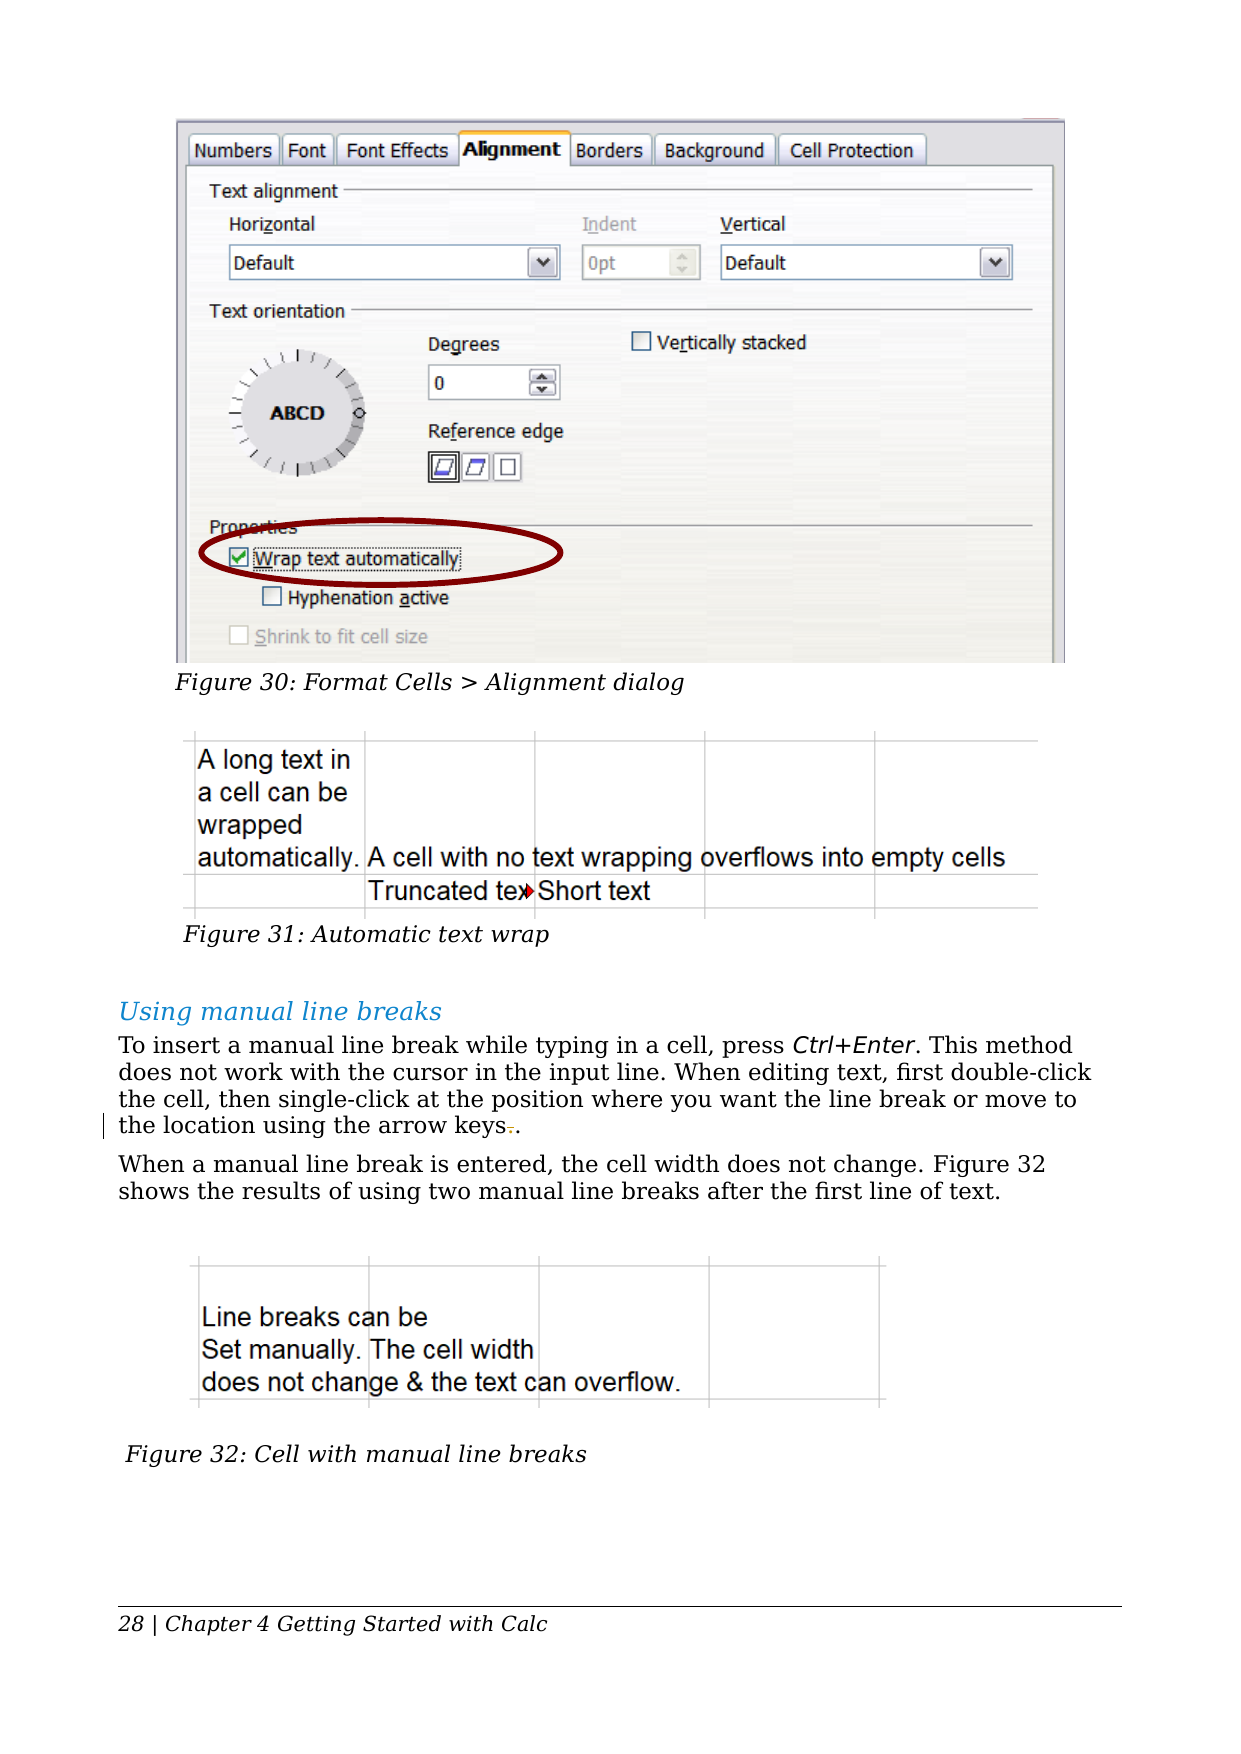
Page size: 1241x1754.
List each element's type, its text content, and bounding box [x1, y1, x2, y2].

text To insert a manual line break while typing in a cell, press Ctrl+Enter. This method does not work with the cursor in the input line. When editing text, first double-click the cell, then single-click at the position where you want the line break or move to the location using the arrow keys. [118, 1032, 1122, 1139]
text Figure 31: Automatic text wrap [183, 922, 1057, 948]
text Figure 32: Cell with manual line breaks [125, 1441, 950, 1467]
picture [189, 1256, 887, 1408]
picture [175, 118, 1065, 663]
text When a manual line break is entered, the cell width does not change. Figure 32 shows the results of using two manual line breaks after the first line of text. [118, 1152, 1122, 1205]
subtitle Using manual line breaks [118, 997, 1122, 1026]
text Figure 30: Format Cells > Alignment dialog [175, 669, 1065, 695]
picture [183, 731, 1038, 919]
